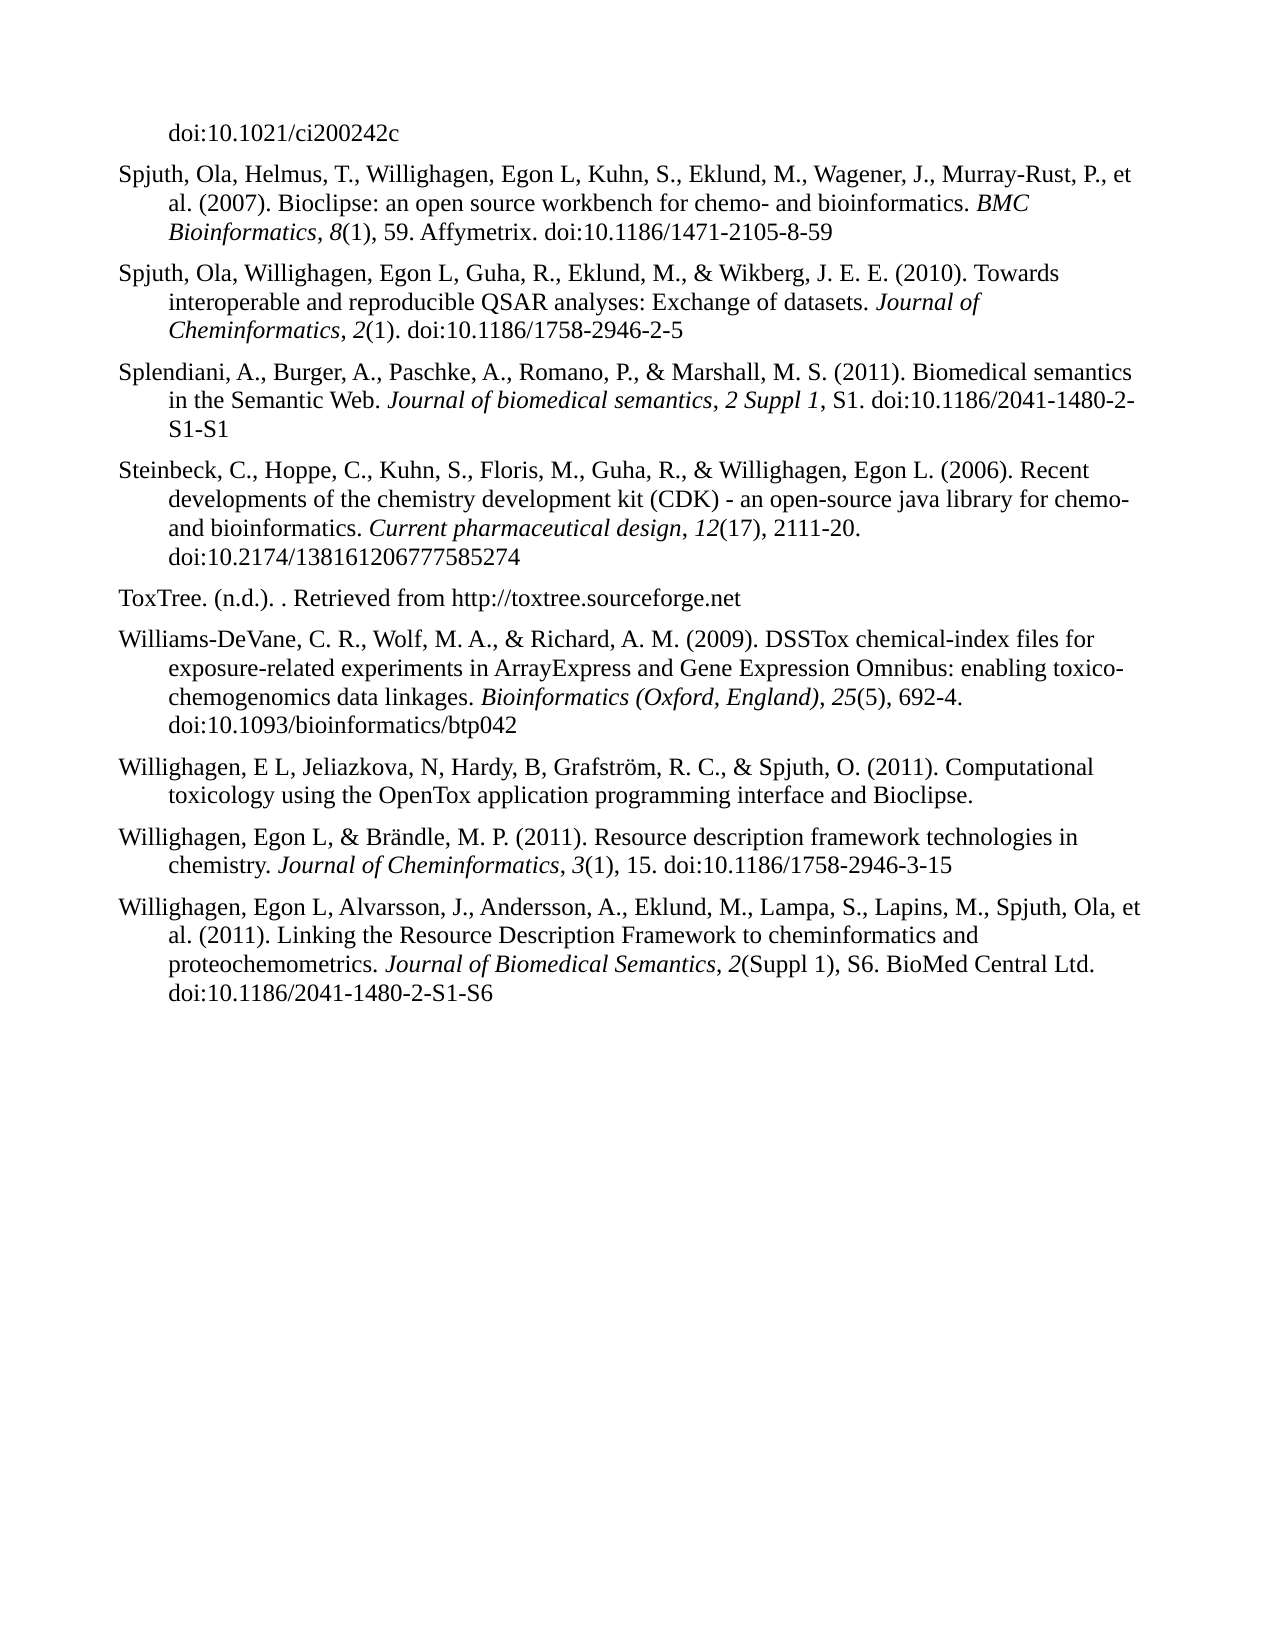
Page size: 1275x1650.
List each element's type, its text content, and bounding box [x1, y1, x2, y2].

text Spjuth, Ola, Willighagen, Egon L, Guha, R., Eklund, M., & Wikberg, J. E. E. (2010). Towards interoperable and reproducible QSAR analyses: Exchange of datasets. Journal of Cheminformatics, 2(1). doi:10.1186/1758-2946-2-5 [118, 258, 1157, 344]
text Willighagen, Egon L, Alvarsson, J., Andersson, A., Eklund, M., Lampa, S., Lapins, M., Spjuth, Ola, et al. (2011). Linking the Resource Description Framework to cheminformatics and proteochemometrics. Journal of Biomedical Semantics, 2(Suppl 1), S6. BioMed Central Ltd. doi:10.1186/2041-1480-2-S1-S6 [118, 892, 1157, 1007]
text doi:10.1021/ci200242c [118, 118, 1157, 147]
text Splendiani, A., Burger, A., Paschke, A., Romano, P., & Marshall, M. S. (2011). Biomedical semantics in the Semantic Web. Journal of biomedical semantics, 2 Suppl 1, S1. doi:10.1186/2041-1480-2-S1-S1 [118, 357, 1157, 443]
text Steinbeck, C., Hoppe, C., Kuhn, S., Floris, M., Guha, R., & Willighagen, Egon L. (2006). Recent developments of the chemistry development kit (CDK) - an open-source java library for chemo- and bioinformatics. Current pharmaceutical design, 12(17), 2111-20. doi:10.2174/138161206777585274 [118, 456, 1157, 571]
text Willighagen, E L, Jeliazkova, N, Hardy, B, Grafström, R. C., & Spjuth, O. (2011). Computational toxicology using the OpenTox application programming interface and Bioclipse. [118, 752, 1157, 809]
text Williams-DeVane, C. R., Wolf, M. A., & Richard, A. M. (2009). DSSTox chemical-index files for exposure-related experiments in ArrayExpress and Gene Expression Omnibus: enabling toxico-chemogenomics data linkages. Bioinformatics (Oxford, England), 25(5), 692-4. doi:10.1093/bioinformatics/btp042 [118, 624, 1157, 739]
text ToxTree. (n.d.). . Retrieved from http://toxtree.sourceforge.net [118, 583, 1157, 612]
text Spjuth, Ola, Helmus, T., Willighagen, Egon L, Kuhn, S., Eklund, M., Wagener, J., Murray-Rust, P., et al. (2007). Bioclipse: an open source workbench for chemo- and bioinformatics. BMC Bioinformatics, 8(1), 59. Affymetrix. doi:10.1186/1471-2105-8-59 [118, 159, 1157, 246]
text Willighagen, Egon L, & Brändle, M. P. (2011). Resource description framework technologies in chemistry. Journal of Cheminformatics, 3(1), 15. doi:10.1186/1758-2946-3-15 [118, 822, 1157, 879]
